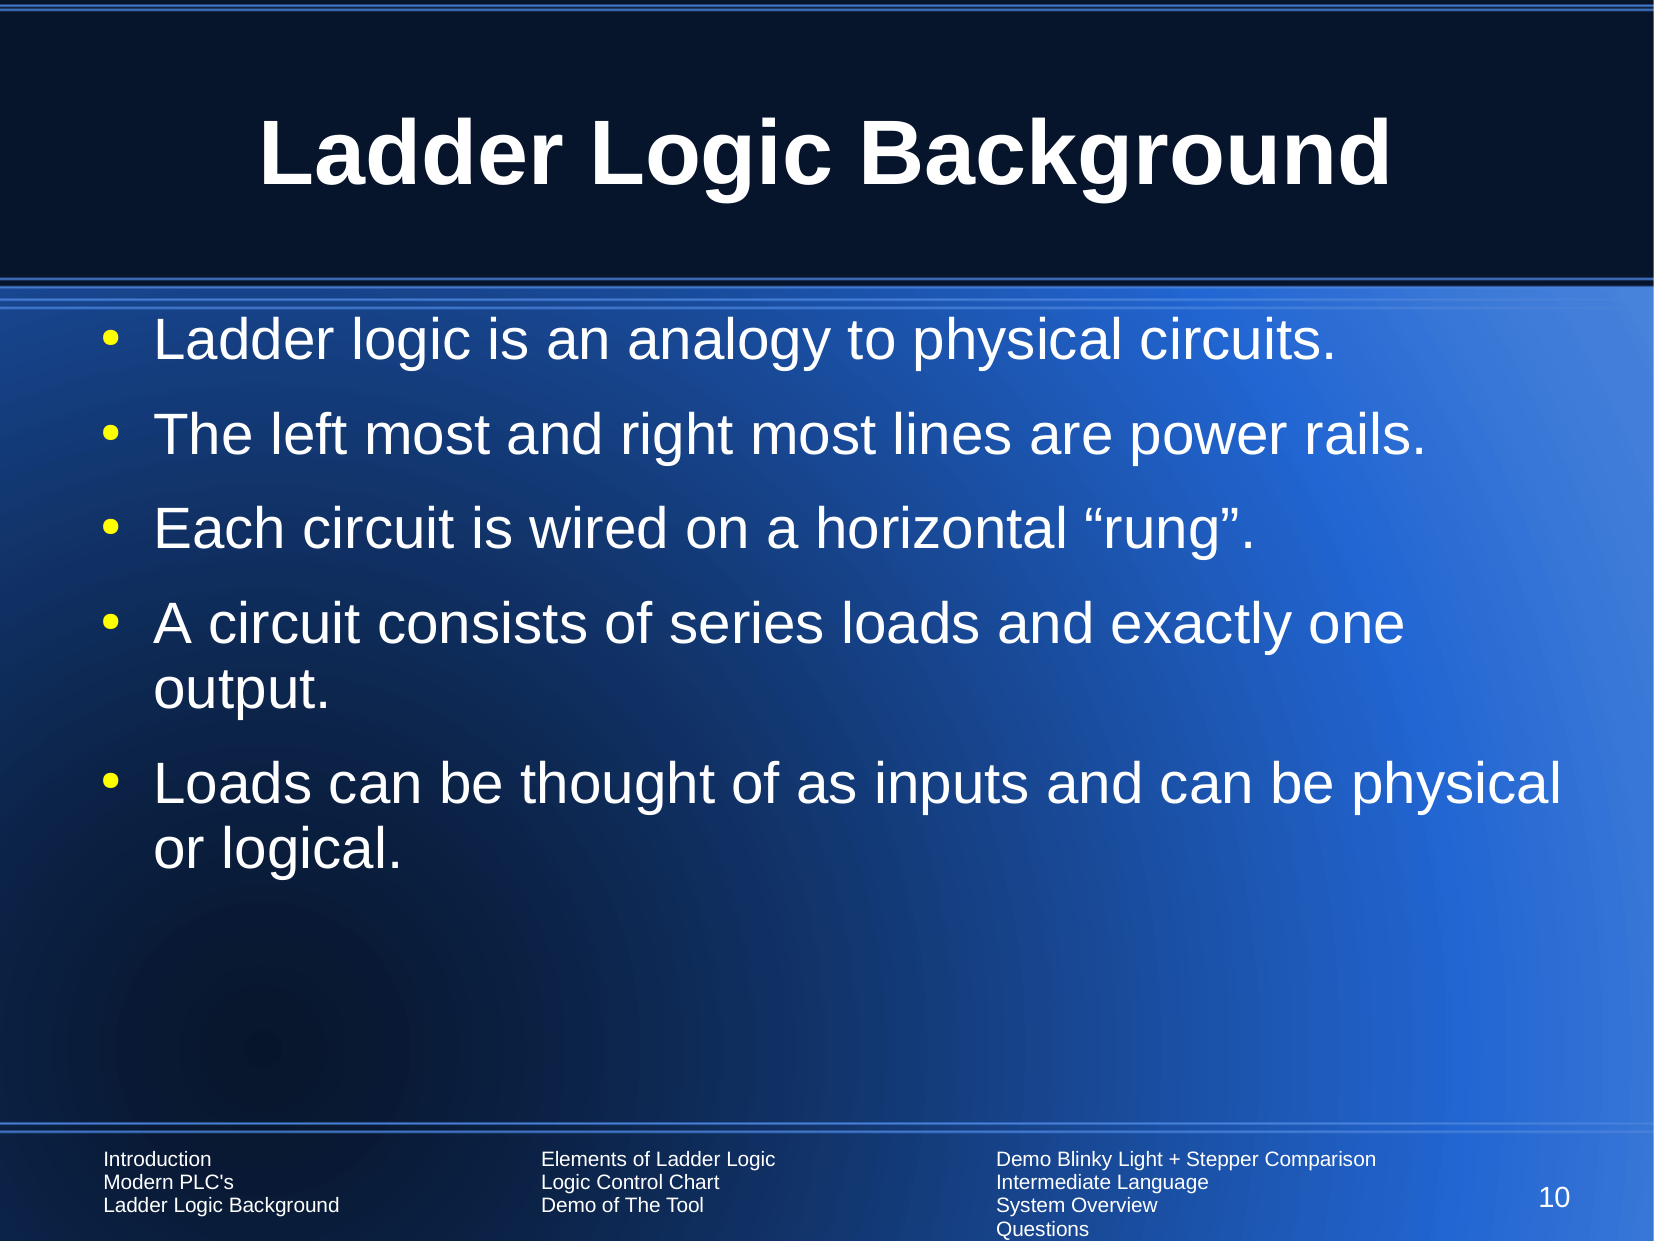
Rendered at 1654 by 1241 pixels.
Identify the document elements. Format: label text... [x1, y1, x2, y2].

title Ladder Logic Background [82, 49, 1571, 257]
picture [0, 0, 1654, 1241]
list Ladder logic is an analogy to physical circuits. The left most and right most lines are power rails. Each circuit is wired on a horizontal “rung”. A circuit consists of series loads and exactly one output. Loads can be thought of as inputs and can be physical or logical. [82, 307, 1571, 1126]
